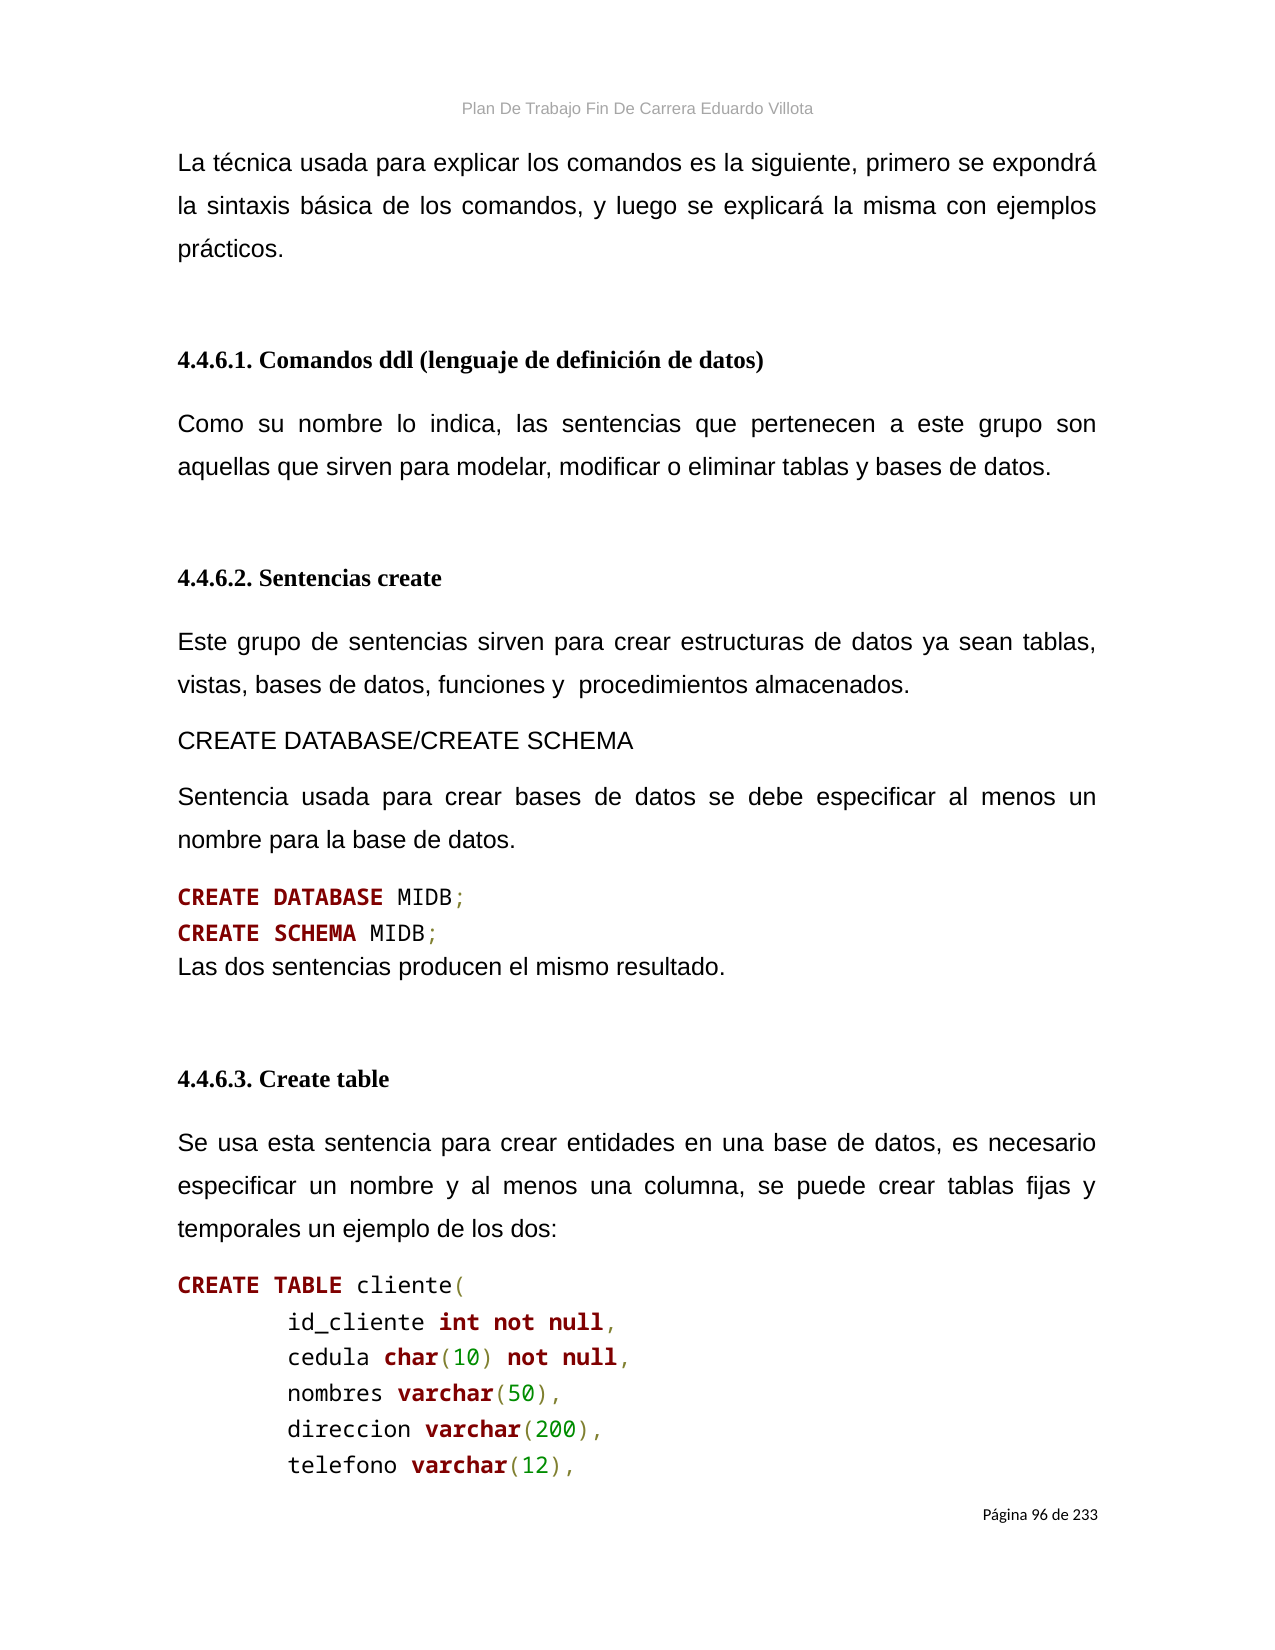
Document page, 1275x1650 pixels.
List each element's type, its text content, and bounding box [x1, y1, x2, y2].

text direccion varchar(200), [177, 1413, 1098, 1444]
text Las dos sentencias producen el mismo resultado. [177, 952, 1098, 981]
text Como su nombre lo indica, las sentencias que pertenecen a este grupo son aquellas que sirven para modelar, modificar o eliminar tablas y bases de datos. [177, 409, 1098, 481]
text CREATE SCHEMA MIDB; [177, 916, 1098, 948]
text 4.4.6.3. Create table [177, 1064, 1098, 1092]
text CREATE TABLE cliente( [177, 1269, 1098, 1301]
text Sentencia usada para crear bases de datos se debe especificar al menos un nombre para la base de datos. [177, 782, 1098, 854]
text cedula char(10) not null, [177, 1341, 1098, 1373]
text 4.4.6.1. Comandos ddl (lenguaje de definición de datos) [177, 345, 1098, 374]
text CREATE DATABASE MIDB; [177, 881, 1098, 912]
text CREATE DATABASE/CREATE SCHEMA [177, 726, 1098, 755]
text nombres varchar(50), [177, 1377, 1098, 1408]
text Se usa esta sentencia para crear entidades en una base de datos, es necesario especificar un nombre y al menos una columna, se puede crear tablas fijas y temporales un ejemplo de los dos: [177, 1128, 1098, 1243]
text Este grupo de sentencias sirven para crear estructuras de datos ya sean tablas, vistas, bases de datos, funciones y procedimientos almacenados. [177, 627, 1098, 699]
text telefono varchar(12), [177, 1449, 1098, 1480]
text 4.4.6.2. Sentencias create [177, 563, 1098, 592]
text id_cliente int not null, [177, 1305, 1098, 1337]
text La técnica usada para explicar los comandos es la siguiente, primero se expondrá la sintaxis básica de los comandos, y luego se explicará la misma con ejemplos prácticos. [177, 148, 1098, 263]
